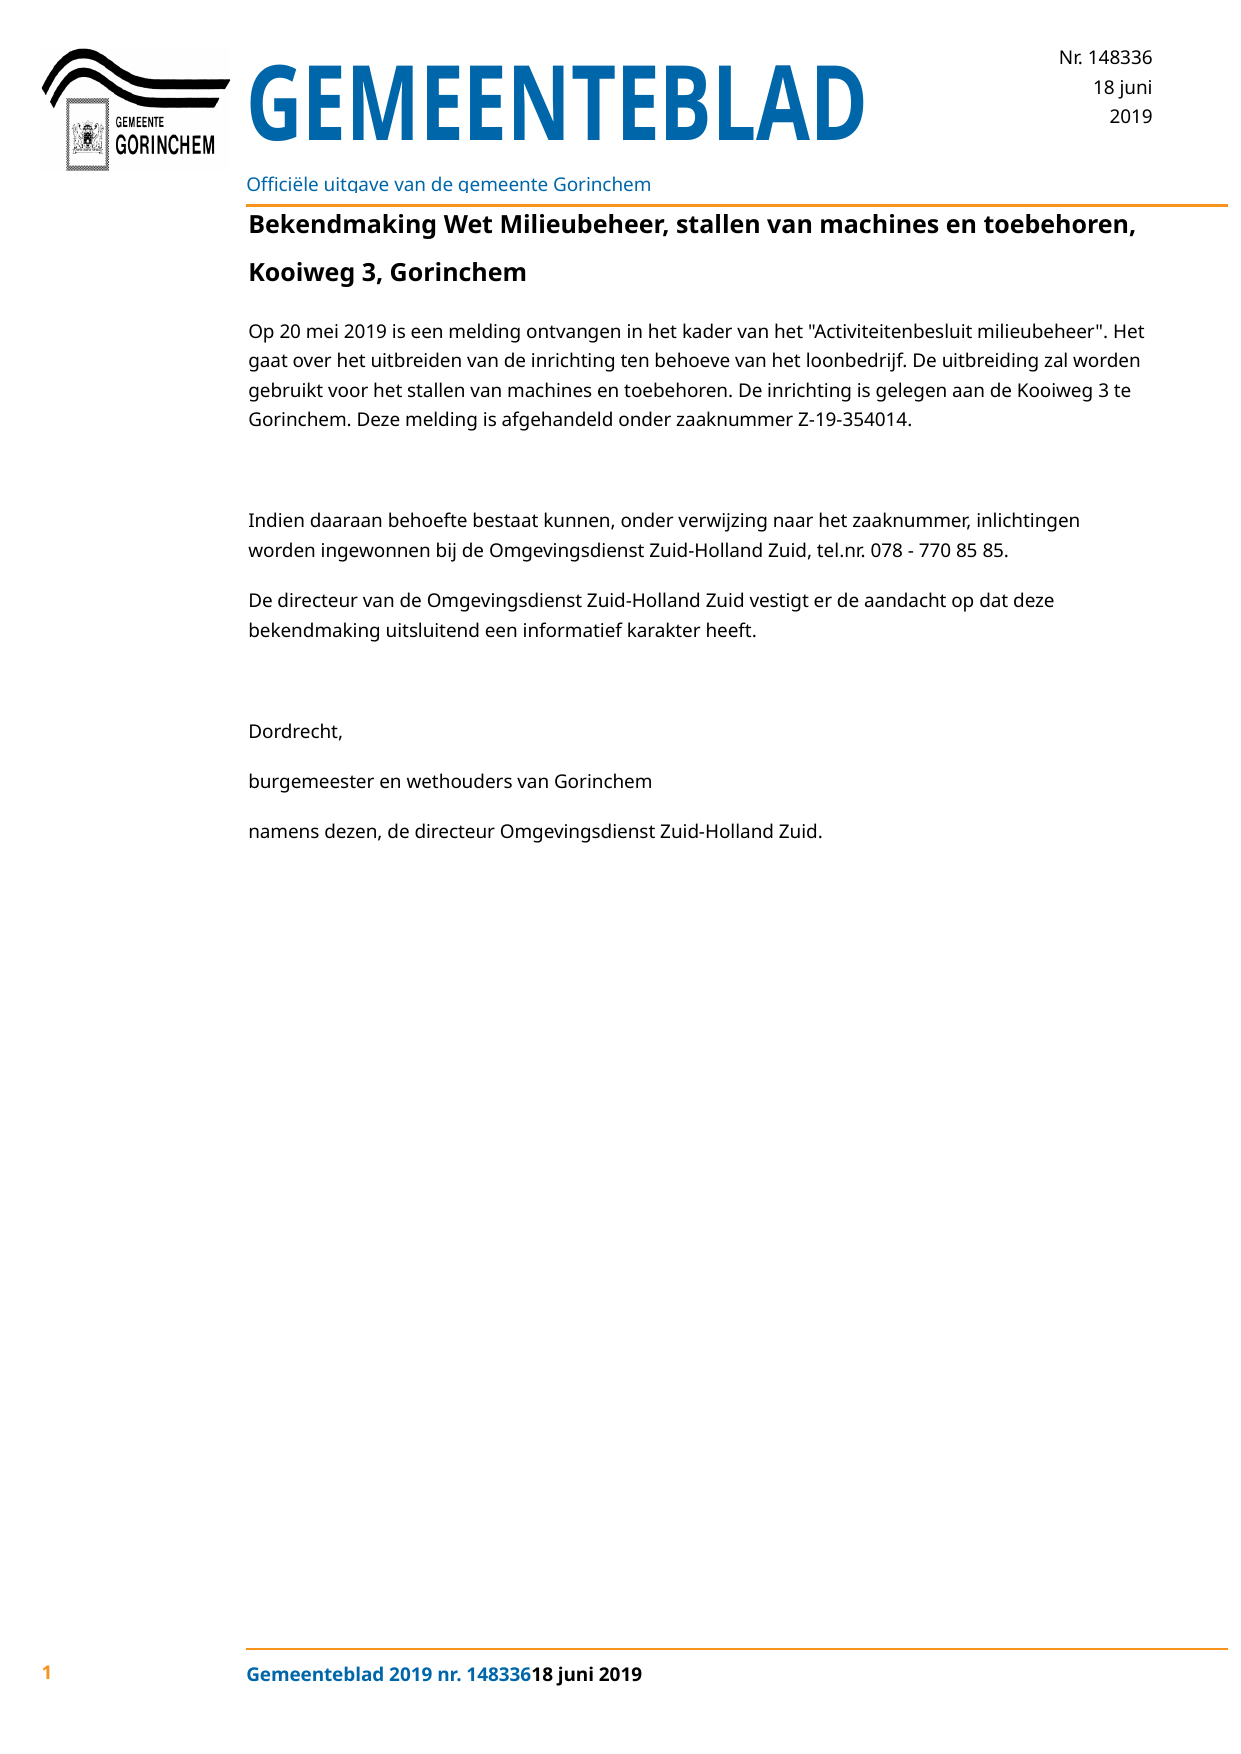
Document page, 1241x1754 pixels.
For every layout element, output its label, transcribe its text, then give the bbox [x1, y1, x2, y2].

text De directeur van de Omgevingsdienst Zuid-Holland Zuid vestigt er de aandacht op dat deze bekendmaking uitsluitend een informatief karakter heeft. [248, 587, 1152, 643]
picture [41, 47, 231, 172]
text Indien daaraan behoefte bestaat kunnen, onder verwijzing naar het zaaknummer, inlichtingen worden ingewonnen bij de Omgevingsdienst Zuid-Holland Zuid, tel.nr. 078 - 770 85 85. [248, 507, 1152, 563]
text Dordrecht, [248, 718, 1152, 744]
text burgemeester en wethouders van Gorinchem [248, 768, 1152, 794]
text Bekendmaking Wet Milieubeheer, stallen van machines en toebehoren, Kooiweg 3, Gorinchem [248, 207, 1152, 288]
text namens dezen, de directeur Omgevingsdienst Zuid-Holland Zuid. [248, 819, 1152, 844]
text Op 20 mei 2019 is een melding ontvangen in het kader van het "Activiteitenbesluit milieubeheer". Het gaat over het uitbreiden van de inrichting ten behoeve van het loonbedrijf. De uitbreiding zal worden gebruikt voor het stallen van machines en toebehoren. De inrichting is gelegen aan de Kooiweg 3 te Gorinchem. Deze melding is afgehandeld onder zaaknummer Z-19-354014. [248, 318, 1152, 432]
